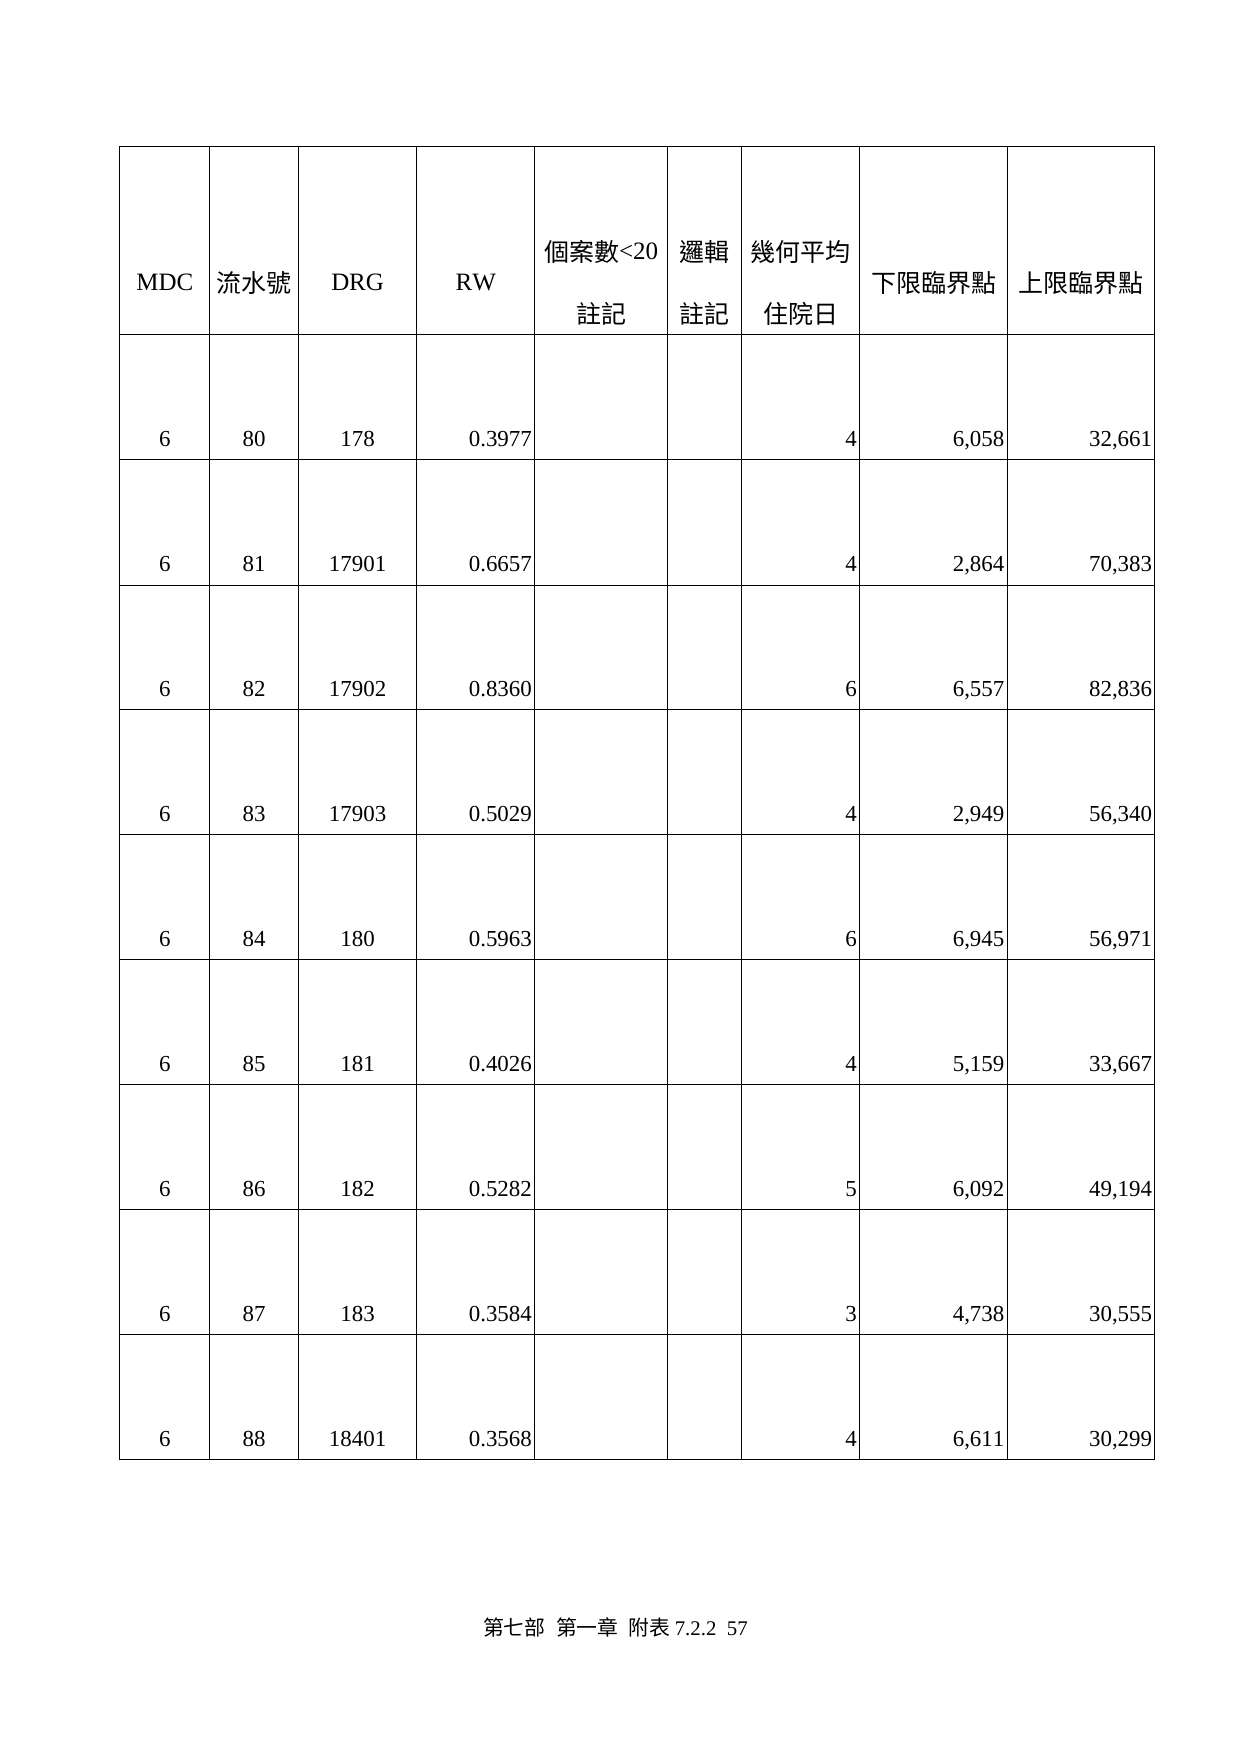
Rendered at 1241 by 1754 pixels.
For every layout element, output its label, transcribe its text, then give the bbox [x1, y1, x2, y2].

table_cell 6,557 [860, 586, 1007, 709]
table_cell [535, 1335, 667, 1459]
table_cell 84 [210, 835, 298, 959]
table_cell [535, 960, 667, 1084]
table_cell 82,836 [1008, 586, 1154, 709]
table_cell 4,738 [860, 1210, 1007, 1334]
table_cell 30,299 [1008, 1335, 1154, 1459]
table_cell 0.3584 [417, 1210, 534, 1334]
table_cell 0.8360 [417, 586, 534, 709]
table_cell 88 [210, 1335, 298, 1459]
table_cell 81 [210, 460, 298, 584]
table_cell 180 [299, 835, 416, 959]
table_header 個案數<20註記 [535, 147, 667, 334]
table_cell 6,945 [860, 835, 1007, 959]
table_header 流水號 [210, 147, 298, 334]
table_cell 0.3977 [417, 335, 534, 459]
table_cell 86 [210, 1085, 298, 1209]
table_cell 182 [299, 1085, 416, 1209]
table_cell 0.5963 [417, 835, 534, 959]
table_header RW [417, 147, 534, 334]
table_cell 85 [210, 960, 298, 1084]
table_cell 83 [210, 710, 298, 834]
table_cell 6,092 [860, 1085, 1007, 1209]
table_cell [668, 1335, 741, 1459]
table_cell 0.4026 [417, 960, 534, 1084]
table_header DRG [299, 147, 416, 334]
table_header MDC [120, 147, 209, 334]
table_cell 5 [742, 1085, 859, 1209]
table_cell [535, 1210, 667, 1334]
table_cell 2,949 [860, 710, 1007, 834]
table_cell 4 [742, 335, 859, 459]
table_cell 6 [120, 960, 209, 1084]
table_cell 178 [299, 335, 416, 459]
table_header 上限臨界點 [1008, 147, 1154, 334]
table_cell 181 [299, 960, 416, 1084]
table_header 幾何平均住院日 [742, 147, 859, 334]
table_cell [535, 835, 667, 959]
table_cell 6 [742, 586, 859, 709]
table_cell [668, 1210, 741, 1334]
table_cell 4 [742, 960, 859, 1084]
table_cell [668, 335, 741, 459]
table_cell 32,661 [1008, 335, 1154, 459]
table_cell 6 [742, 835, 859, 959]
table_cell 3 [742, 1210, 859, 1334]
table_cell 17903 [299, 710, 416, 834]
table_cell 49,194 [1008, 1085, 1154, 1209]
table_cell 4 [742, 460, 859, 584]
table_cell 0.5282 [417, 1085, 534, 1209]
table_cell 2,864 [860, 460, 1007, 584]
table_cell [668, 460, 741, 584]
table_cell [535, 710, 667, 834]
table_cell 30,555 [1008, 1210, 1154, 1334]
table_header 下限臨界點 [860, 147, 1007, 334]
table_cell 6 [120, 710, 209, 834]
table_cell [668, 710, 741, 834]
table_cell [535, 586, 667, 709]
table_cell [535, 1085, 667, 1209]
table_cell 80 [210, 335, 298, 459]
table_cell 6,611 [860, 1335, 1007, 1459]
table_cell 0.3568 [417, 1335, 534, 1459]
table_cell 18401 [299, 1335, 416, 1459]
table_cell 17902 [299, 586, 416, 709]
table_cell 17901 [299, 460, 416, 584]
table_cell 6 [120, 586, 209, 709]
table_cell [668, 1085, 741, 1209]
table_cell 183 [299, 1210, 416, 1334]
table_cell 6 [120, 1085, 209, 1209]
table_cell 56,340 [1008, 710, 1154, 834]
table_cell [668, 960, 741, 1084]
table_cell [535, 335, 667, 459]
table_cell 6 [120, 1335, 209, 1459]
table_cell 6 [120, 335, 209, 459]
table_cell 4 [742, 1335, 859, 1459]
table_cell 70,383 [1008, 460, 1154, 584]
table_cell 5,159 [860, 960, 1007, 1084]
table_cell 6,058 [860, 335, 1007, 459]
table_cell [668, 835, 741, 959]
table_cell 33,667 [1008, 960, 1154, 1084]
table_cell 6 [120, 835, 209, 959]
table_cell 82 [210, 586, 298, 709]
table_cell 87 [210, 1210, 298, 1334]
table_cell 0.6657 [417, 460, 534, 584]
table_header 邏輯註記 [668, 147, 741, 334]
table_cell 6 [120, 1210, 209, 1334]
table_cell 0.5029 [417, 710, 534, 834]
table_cell 56,971 [1008, 835, 1154, 959]
table_cell 4 [742, 710, 859, 834]
table_cell [535, 460, 667, 584]
table_cell [668, 586, 741, 709]
table_cell 6 [120, 460, 209, 584]
